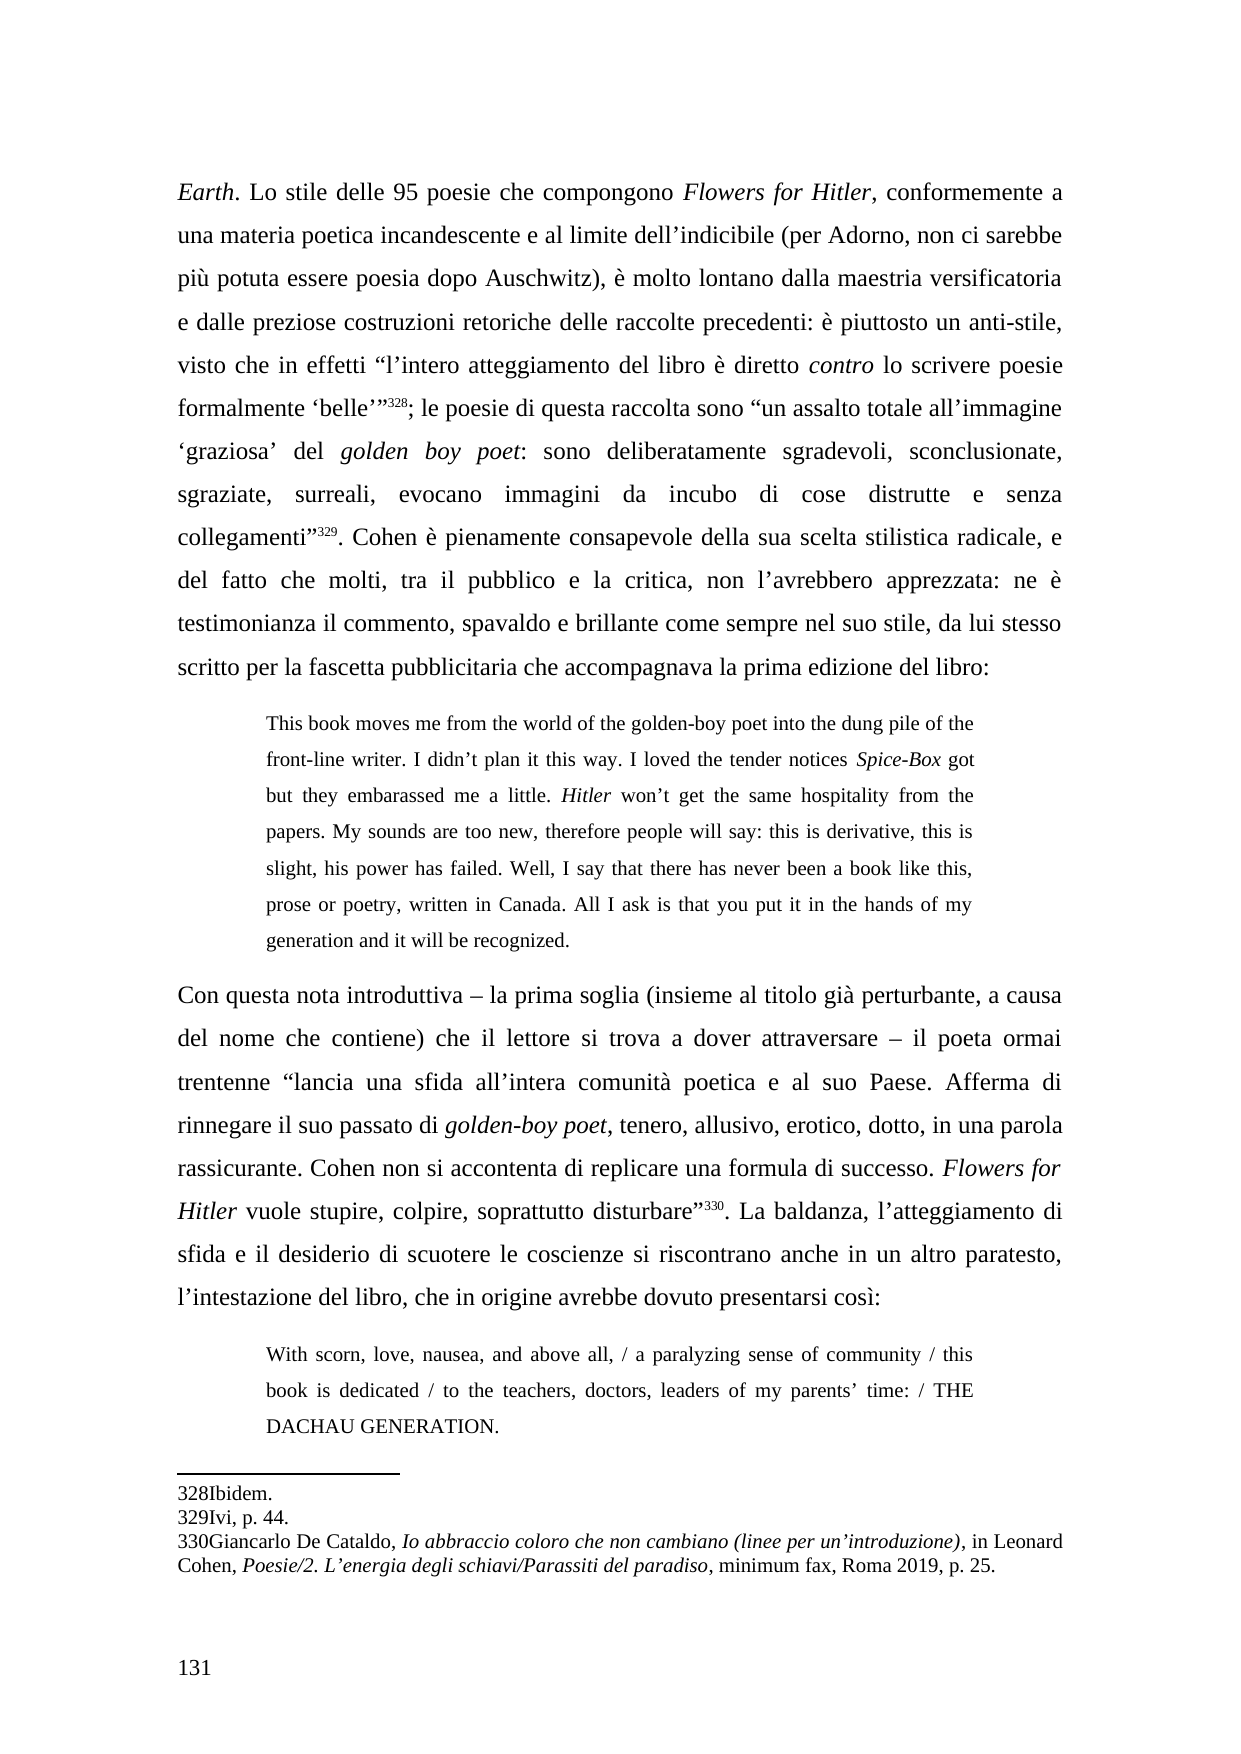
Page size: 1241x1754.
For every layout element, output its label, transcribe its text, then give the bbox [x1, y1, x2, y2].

text With scorn, love, nausea, and above all, / a paralyzing sense of community / this book is dedicated / to the teachers, doctors, leaders of my parents’ time: / THE DACHAU GENERATION. [266, 1342, 974, 1438]
text Con questa nota introduttiva – la prima soglia (insieme al titolo già perturbante, a causa del nome che contiene) che il lettore si trova a dover attraversare – il poeta ormai trentenne “lancia una sfida all’intera comunità poetica e al suo Paese. Afferma di rinnegare il suo passato di golden-boy poet, tenero, allusivo, erotico, dotto, in una parola rassicurante. Cohen non si accontenta di replicare una formula di successo. Flowers for Hitler vuole stupire, colpire, soprattutto disturbare”. La baldanza, l’atteggiamento di sfida e il desiderio di scuotere le coscienze si riscontrano anche in un altro paratesto, l’intestazione del libro, che in origine avrebbe dovuto presentarsi così: [177, 980, 1063, 1311]
text Ivi, p. 44. [177, 1504, 1063, 1529]
text Giancarlo De Cataldo, Io abbraccio coloro che non cambiano (linee per un’introduzione), in Leonard Cohen, Poesie/2. L’energia degli schiavi/Parassiti del paradiso, minimum fax, Roma 2019, p. 25. [177, 1529, 1063, 1577]
text Earth. Lo stile delle 95 poesie che compongono Flowers for Hitler, conformemente a una materia poetica incandescente e al limite dell’indicibile (per Adorno, non ci sarebbe più potuta essere poesia dopo Auschwitz), è molto lontano dalla maestria versificatoria e dalle preziose costruzioni retoriche delle raccolte precedenti: è piuttosto un anti-stile, visto che in effetti “l’intero atteggiamento del libro è diretto contro lo scrivere poesie formalmente ‘belle’”; le poesie di questa raccolta sono “un assalto totale all’immagine ‘graziosa’ del golden boy poet: sono deliberatamente sgradevoli, sconclusionate, sgraziate, surreali, evocano immagini da incubo di cose distrutte e senza collegamenti”. Cohen è pienamente consapevole della sua scelta stilistica radicale, e del fatto che molti, tra il pubblico e la critica, non l’avrebbero apprezzata: ne è testimonianza il commento, spavaldo e brillante come sempre nel suo stile, da lui stesso scritto per la fascetta pubblicitaria che accompagnava la prima edizione del libro: [177, 177, 1063, 680]
text This book moves me from the world of the golden-boy poet into the dung pile of the front-line writer. I didn’t plan it this way. I loved the tender notices Spice-Box got but they embarassed me a little. Hitler won’t get the same hospitality from the papers. My sounds are too new, therefore people will say: this is derivative, this is slight, his power has failed. Well, I say that there has never been a book like this, prose or poetry, written in Canada. All I ask is that you put it in the hands of my generation and it will be recognized. [266, 711, 974, 952]
text Ibidem. [177, 1481, 1063, 1504]
